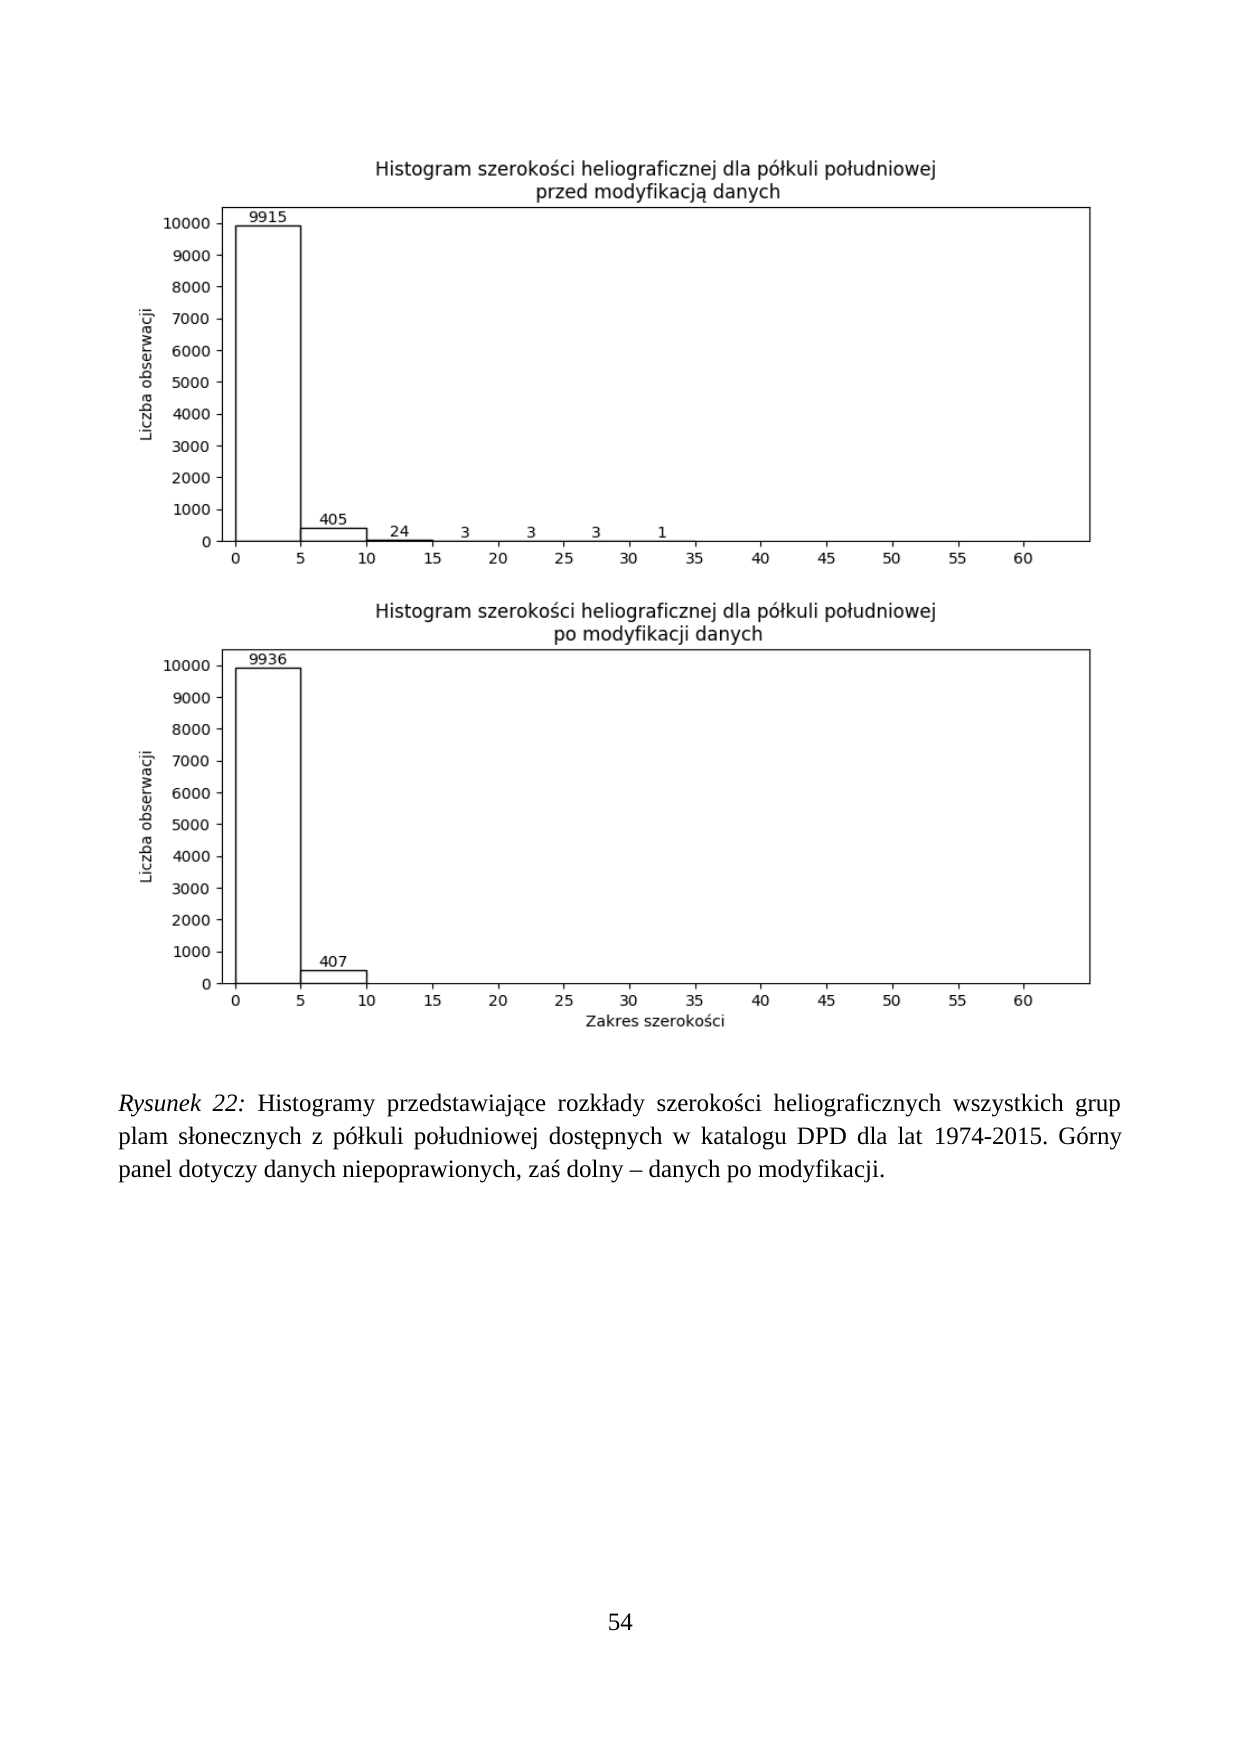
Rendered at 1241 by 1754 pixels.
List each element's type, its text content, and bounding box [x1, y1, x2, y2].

text [118, 131, 1122, 156]
picture [118, 156, 1123, 1046]
text Rysunek 22: Histogramy przedstawiające rozkłady szerokości heliograficznych wszystkich grup plam słonecznych z półkuli południowej dostępnych w katalogu DPD dla lat 1974-2015. Górny panel dotyczy danych niepoprawionych, zaś dolny – danych po modyfikacji. [118, 1046, 1122, 1183]
